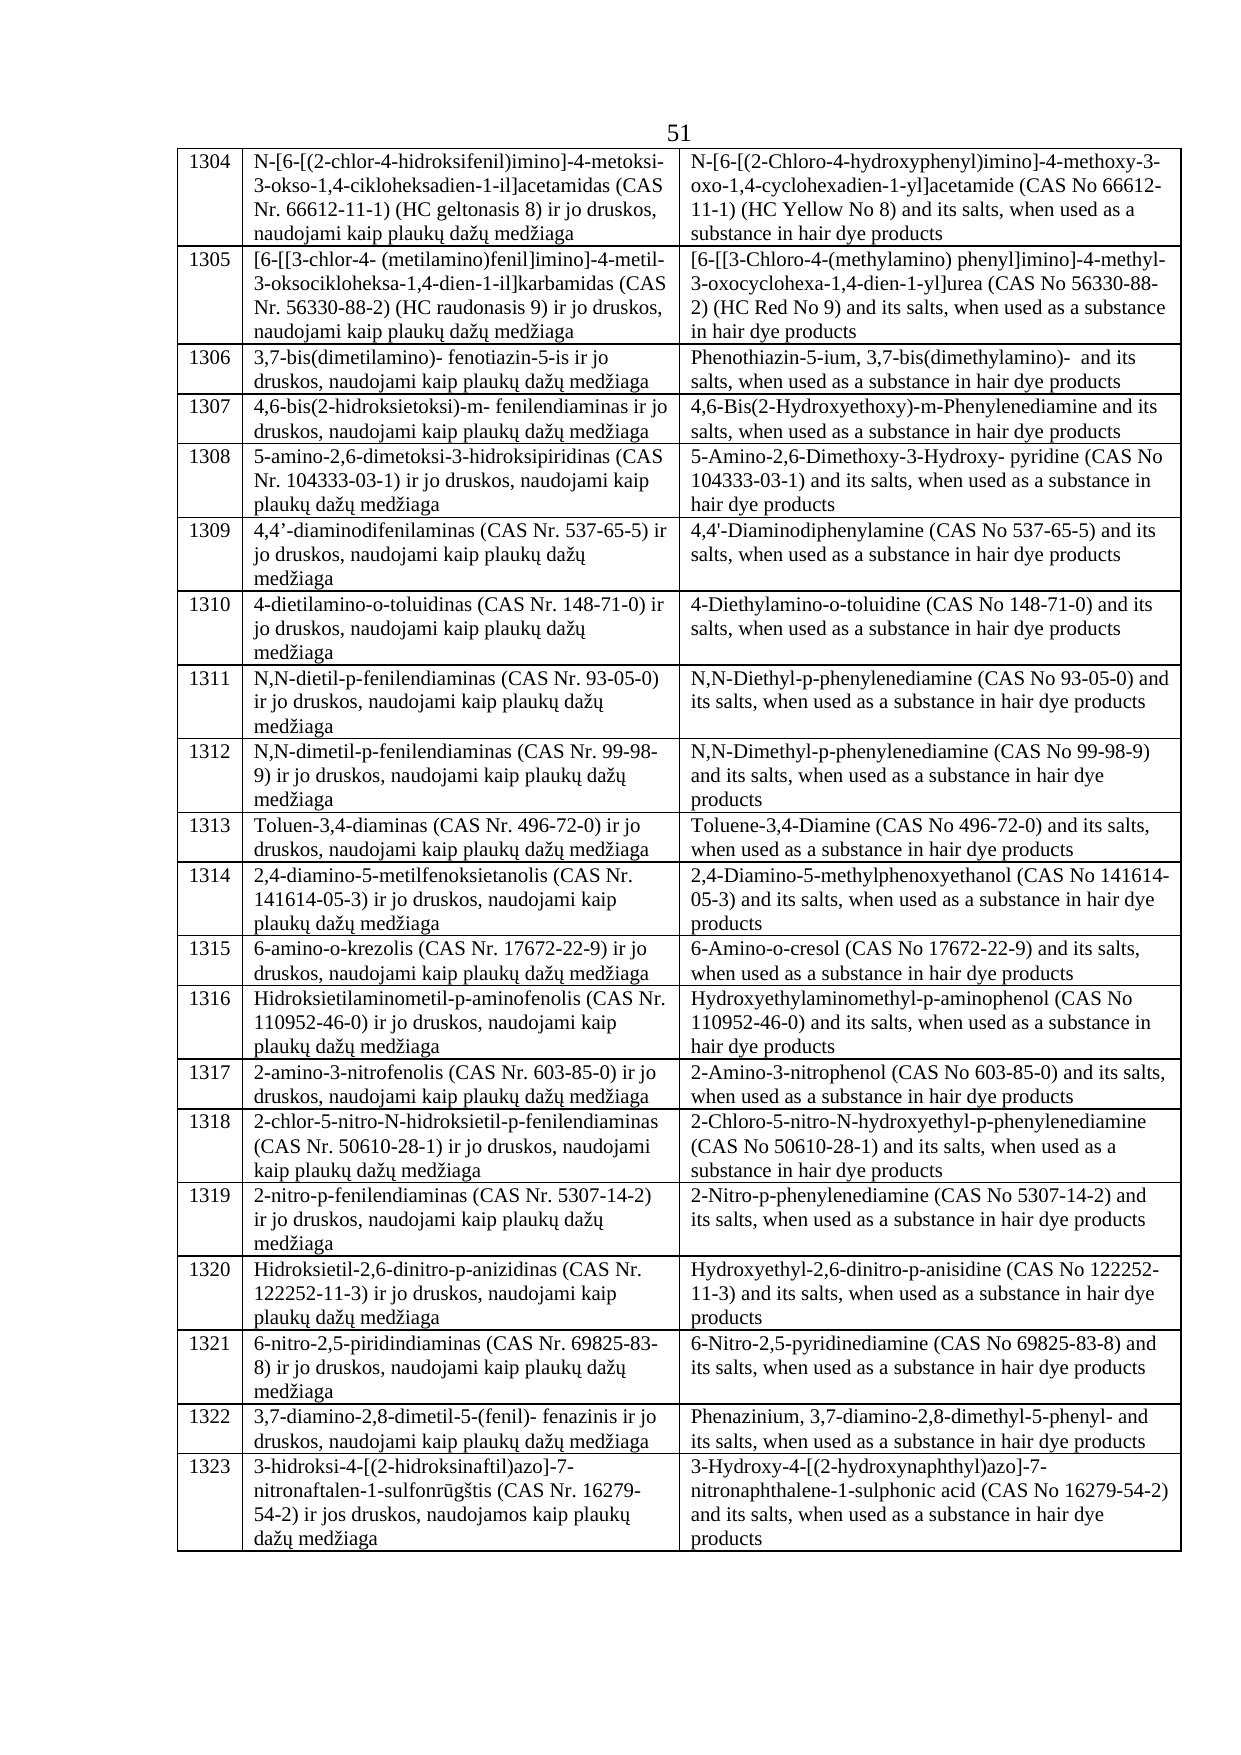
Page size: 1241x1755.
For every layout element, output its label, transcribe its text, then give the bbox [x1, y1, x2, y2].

table_cell Toluene-3,4-Diamine (CAS No 496-72-0) and its salts, when used as a substance in hair dye products [680, 813, 1180, 861]
table_cell Phenazinium, 3,7-diamino-2,8-dimethyl-5-phenyl- and its salts, when used as a substance in hair dye products [680, 1405, 1180, 1453]
table_cell 1310 [178, 592, 242, 664]
table_cell 4,6-bis(2-hidroksietoksi)-m- fenilendiaminas ir jo druskos, naudojami kaip plaukų dažų medžiaga [243, 395, 679, 443]
table_cell Phenothiazin-5-ium, 3,7-bis(dimethylamino)- and its salts, when used as a substance in hair dye products [680, 345, 1180, 393]
table_cell 2-Nitro-p-phenylenediamine (CAS No 5307-14-2) and its salts, when used as a substance in hair dye products [680, 1183, 1180, 1255]
table_cell N,N-Dimethyl-p-phenylenediamine (CAS No 99-98-9) and its salts, when used as a substance in hair dye products [680, 739, 1180, 811]
table_cell 4,4'-Diaminodiphenylamine (CAS No 537-65-5) and its salts, when used as a substance in hair dye products [680, 518, 1180, 590]
table_cell 1323 [178, 1454, 242, 1550]
table_cell N-[6-[(2-Chloro-4-hydroxyphenyl)imino]-4-methoxy-3-oxo-1,4-cyclohexadien-1-yl]acetamide (CAS No 66612-11-1) (HC Yellow No 8) and its salts, when used as a substance in hair dye products [680, 149, 1180, 245]
table_cell N,N-dietil-p-fenilendiaminas (CAS Nr. 93-05-0) ir jo druskos, naudojami kaip plaukų dažų medžiaga [243, 666, 679, 738]
table_cell 6-amino-o-krezolis (CAS Nr. 17672-22-9) ir jo druskos, naudojami kaip plaukų dažų medžiaga [243, 936, 679, 984]
table_cell 3-Hydroxy-4-[(2-hydroxynaphthyl)azo]-7-nitronaphthalene-1-sulphonic acid (CAS No 16279-54-2) and its salts, when used as a substance in hair dye products [680, 1454, 1180, 1550]
table_cell 2-nitro-p-fenilendiaminas (CAS Nr. 5307-14-2) ir jo druskos, naudojami kaip plaukų dažų medžiaga [243, 1183, 679, 1255]
table_cell 6-Amino-o-cresol (CAS No 17672-22-9) and its salts, when used as a substance in hair dye products [680, 936, 1180, 984]
table_cell 1318 [178, 1110, 242, 1182]
table_cell 4,4’-diaminodifenilaminas (CAS Nr. 537-65-5) ir jo druskos, naudojami kaip plaukų dažų medžiaga [243, 518, 679, 590]
table_cell 3,7-diamino-2,8-dimetil-5-(fenil)- fenazinis ir jo druskos, naudojami kaip plaukų dažų medžiaga [243, 1405, 679, 1453]
table_cell 1307 [178, 395, 242, 443]
table_cell 3-hidroksi-4-[(2-hidroksinaftil)azo]-7-nitronaftalen-1-sulfonrūgštis (CAS Nr. 16279-54-2) ir jos druskos, naudojamos kaip plaukų dažų medžiaga [243, 1454, 679, 1550]
table_cell 1314 [178, 863, 242, 935]
table_cell 4-Diethylamino-o-toluidine (CAS No 148-71-0) and its salts, when used as a substance in hair dye products [680, 592, 1180, 664]
table_cell Hidroksietil-2,6-dinitro-p-anizidinas (CAS Nr. 122252-11-3) ir jo druskos, naudojami kaip plaukų dažų medžiaga [243, 1257, 679, 1329]
table_cell 1311 [178, 666, 242, 738]
table_cell 1319 [178, 1183, 242, 1255]
table_cell 1313 [178, 813, 242, 861]
table_cell 2,4-diamino-5-metilfenoksietanolis (CAS Nr. 141614-05-3) ir jo druskos, naudojami kaip plaukų dažų medžiaga [243, 863, 679, 935]
table_cell 1317 [178, 1060, 242, 1108]
table_cell N,N-Diethyl-p-phenylenediamine (CAS No 93-05-0) and its salts, when used as a substance in hair dye products [680, 666, 1180, 738]
table_cell [6-[[3-chlor-4- (metilamino)fenil]imino]-4-metil-3-oksocikloheksa-1,4-dien-1-il]karbamidas (CAS Nr. 56330-88-2) (HC raudonasis 9) ir jo druskos, naudojami kaip plaukų dažų medžiaga [243, 247, 679, 343]
table_cell 1316 [178, 986, 242, 1058]
table_cell Toluen-3,4-diaminas (CAS Nr. 496-72-0) ir jo druskos, naudojami kaip plaukų dažų medžiaga [243, 813, 679, 861]
table_cell 1322 [178, 1405, 242, 1453]
table_cell 1304 [178, 149, 242, 245]
table_cell N-[6-[(2-chlor-4-hidroksifenil)imino]-4-metoksi-3-okso-1,4-cikloheksadien-1-il]acetamidas (CAS Nr. 66612-11-1) (HC geltonasis 8) ir jo druskos, naudojami kaip plaukų dažų medžiaga [243, 149, 679, 245]
table_cell 1308 [178, 444, 242, 516]
table_cell 4,6-Bis(2-Hydroxyethoxy)-m-Phenylenediamine and its salts, when used as a substance in hair dye products [680, 395, 1180, 443]
table_cell 5-amino-2,6-dimetoksi-3-hidroksipiridinas (CAS Nr. 104333-03-1) ir jo druskos, naudojami kaip plaukų dažų medžiaga [243, 444, 679, 516]
table_cell 1309 [178, 518, 242, 590]
table_cell Hidroksietilaminometil-p-aminofenolis (CAS Nr. 110952-46-0) ir jo druskos, naudojami kaip plaukų dažų medžiaga [243, 986, 679, 1058]
table_cell 6-nitro-2,5-piridindiaminas (CAS Nr. 69825-83-8) ir jo druskos, naudojami kaip plaukų dažų medžiaga [243, 1331, 679, 1403]
table_cell 1306 [178, 345, 242, 393]
table_cell 4-dietilamino-o-toluidinas (CAS Nr. 148-71-0) ir jo druskos, naudojami kaip plaukų dažų medžiaga [243, 592, 679, 664]
table_cell 2-chlor-5-nitro-N-hidroksietil-p-fenilendiaminas (CAS Nr. 50610-28-1) ir jo druskos, naudojami kaip plaukų dažų medžiaga [243, 1110, 679, 1182]
table_cell 5-Amino-2,6-Dimethoxy-3-Hydroxy- pyridine (CAS No 104333-03-1) and its salts, when used as a substance in hair dye products [680, 444, 1180, 516]
table_cell 1312 [178, 739, 242, 811]
table_cell Hydroxyethyl-2,6-dinitro-p-anisidine (CAS No 122252-11-3) and its salts, when used as a substance in hair dye products [680, 1257, 1180, 1329]
table_cell 6-Nitro-2,5-pyridinediamine (CAS No 69825-83-8) and its salts, when used as a substance in hair dye products [680, 1331, 1180, 1403]
table_cell 2,4-Diamino-5-methylphenoxyethanol (CAS No 141614-05-3) and its salts, when used as a substance in hair dye products [680, 863, 1180, 935]
table_cell 2-Amino-3-nitrophenol (CAS No 603-85-0) and its salts, when used as a substance in hair dye products [680, 1060, 1180, 1108]
table_cell 2-Chloro-5-nitro-N-hydroxyethyl-p-phenylenediamine (CAS No 50610-28-1) and its salts, when used as a substance in hair dye products [680, 1110, 1180, 1182]
table_cell 1321 [178, 1331, 242, 1403]
table_cell 2-amino-3-nitrofenolis (CAS Nr. 603-85-0) ir jo druskos, naudojami kaip plaukų dažų medžiaga [243, 1060, 679, 1108]
table_cell Hydroxyethylaminomethyl-p-aminophenol (CAS No 110952-46-0) and its salts, when used as a substance in hair dye products [680, 986, 1180, 1058]
table_cell [6-[[3-Chloro-4-(methylamino) phenyl]imino]-4-methyl-3-oxocyclohexa-1,4-dien-1-yl]urea (CAS No 56330-88-2) (HC Red No 9) and its salts, when used as a substance in hair dye products [680, 247, 1180, 343]
table_cell 1305 [178, 247, 242, 343]
table_cell 1320 [178, 1257, 242, 1329]
table_cell 1315 [178, 936, 242, 984]
table_cell 3,7-bis(dimetilamino)- fenotiazin-5-is ir jo druskos, naudojami kaip plaukų dažų medžiaga [243, 345, 679, 393]
table_cell N,N-dimetil-p-fenilendiaminas (CAS Nr. 99-98-9) ir jo druskos, naudojami kaip plaukų dažų medžiaga [243, 739, 679, 811]
